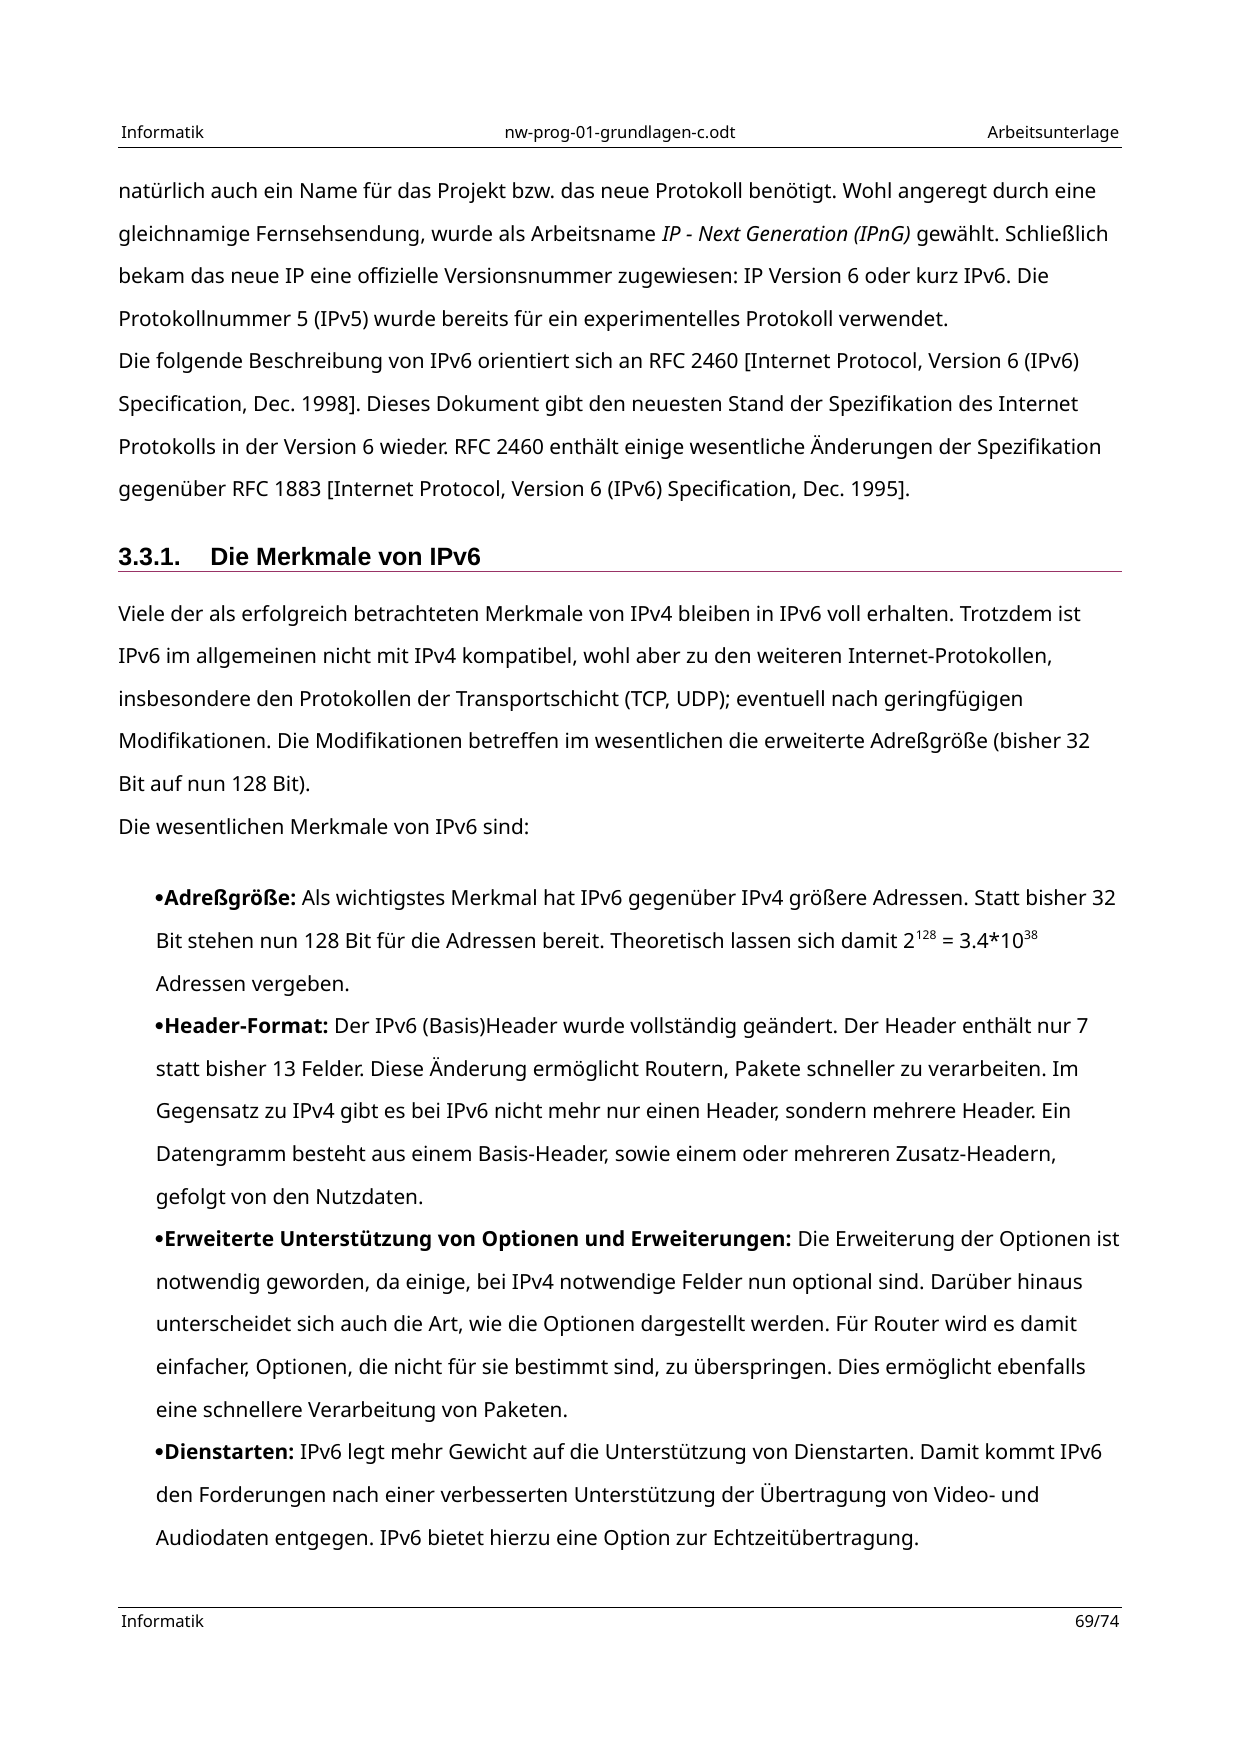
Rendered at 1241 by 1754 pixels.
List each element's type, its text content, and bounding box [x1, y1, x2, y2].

text natürlich auch ein Name für das Projekt bzw. das neue Protokoll benötigt. Wohl angeregt durch eine gleichnamige Fernsehsendung, wurde als Arbeitsname IP - Next Generation (IPnG) gewählt. Schließlich bekam das neue IP eine offizielle Versionsnummer zugewiesen: IP Version 6 oder kurz IPv6. Die Protokollnummer 5 (IPv5) wurde bereits für ein experimentelles Protokoll verwendet. [118, 176, 1122, 332]
subtitle Die Merkmale von IPv6 [118, 542, 1122, 571]
list Adreßgröße: Als wichtigstes Merkmal hat IPv6 gegenüber IPv4 größere Adressen. Statt bisher 32 Bit stehen nun 128 Bit für die Adressen bereit. Theoretisch lassen sich damit 2128 = 3.4*1038 Adressen vergeben. [156, 883, 1122, 997]
text Die wesentlichen Merkmale von IPv6 sind: [118, 812, 1122, 840]
text Die folgende Beschreibung von IPv6 orientiert sich an RFC 2460 [Internet Protocol, Version 6 (IPv6) Specification, Dec. 1998]. Dieses Dokument gibt den neuesten Stand der Spezifikation des Internet Protokolls in der Version 6 wieder. RFC 2460 enthält einige wesentliche Änderungen der Spezifikation gegenüber RFC 1883 [Internet Protocol, Version 6 (IPv6) Specification, Dec. 1995]. [118, 347, 1122, 503]
list Erweiterte Unterstützung von Optionen und Erweiterungen: Die Erweiterung der Optionen ist notwendig geworden, da einige, bei IPv4 notwendige Felder nun optional sind. Darüber hinaus unterscheidet sich auch die Art, wie die Optionen dargestellt werden. Für Router wird es damit einfacher, Optionen, die nicht für sie bestimmt sind, zu überspringen. Dies ermöglicht ebenfalls eine schnellere Verarbeitung von Paketen. [156, 1224, 1122, 1423]
list Dienstarten: IPv6 legt mehr Gewicht auf die Unterstützung von Dienstarten. Damit kommt IPv6 den Forderungen nach einer verbesserten Unterstützung der Übertragung von Video- und Audiodaten entgegen. IPv6 bietet hierzu eine Option zur Echtzeitübertragung. [156, 1437, 1122, 1551]
list Header-Format: Der IPv6 (Basis)Header wurde vollständig geändert. Der Header enthält nur 7 statt bisher 13 Felder. Diese Änderung ermöglicht Routern, Pakete schneller zu verarbeiten. Im Gegensatz zu IPv4 gibt es bei IPv6 nicht mehr nur einen Header, sondern mehrere Header. Ein Datengramm besteht aus einem Basis-Header, sowie einem oder mehreren Zusatz-Headern, gefolgt von den Nutzdaten. [156, 1011, 1122, 1210]
text Viele der als erfolgreich betrachteten Merkmale von IPv4 bleiben in IPv6 voll erhalten. Trotzdem ist IPv6 im allgemeinen nicht mit IPv4 kompatibel, wohl aber zu den weiteren Internet-Protokollen, insbesondere den Protokollen der Transportschicht (TCP, UDP); eventuell nach geringfügigen Modifikationen. Die Modifikationen betreffen im wesentlichen die erweiterte Adreßgröße (bisher 32 Bit auf nun 128 Bit). [118, 599, 1122, 798]
